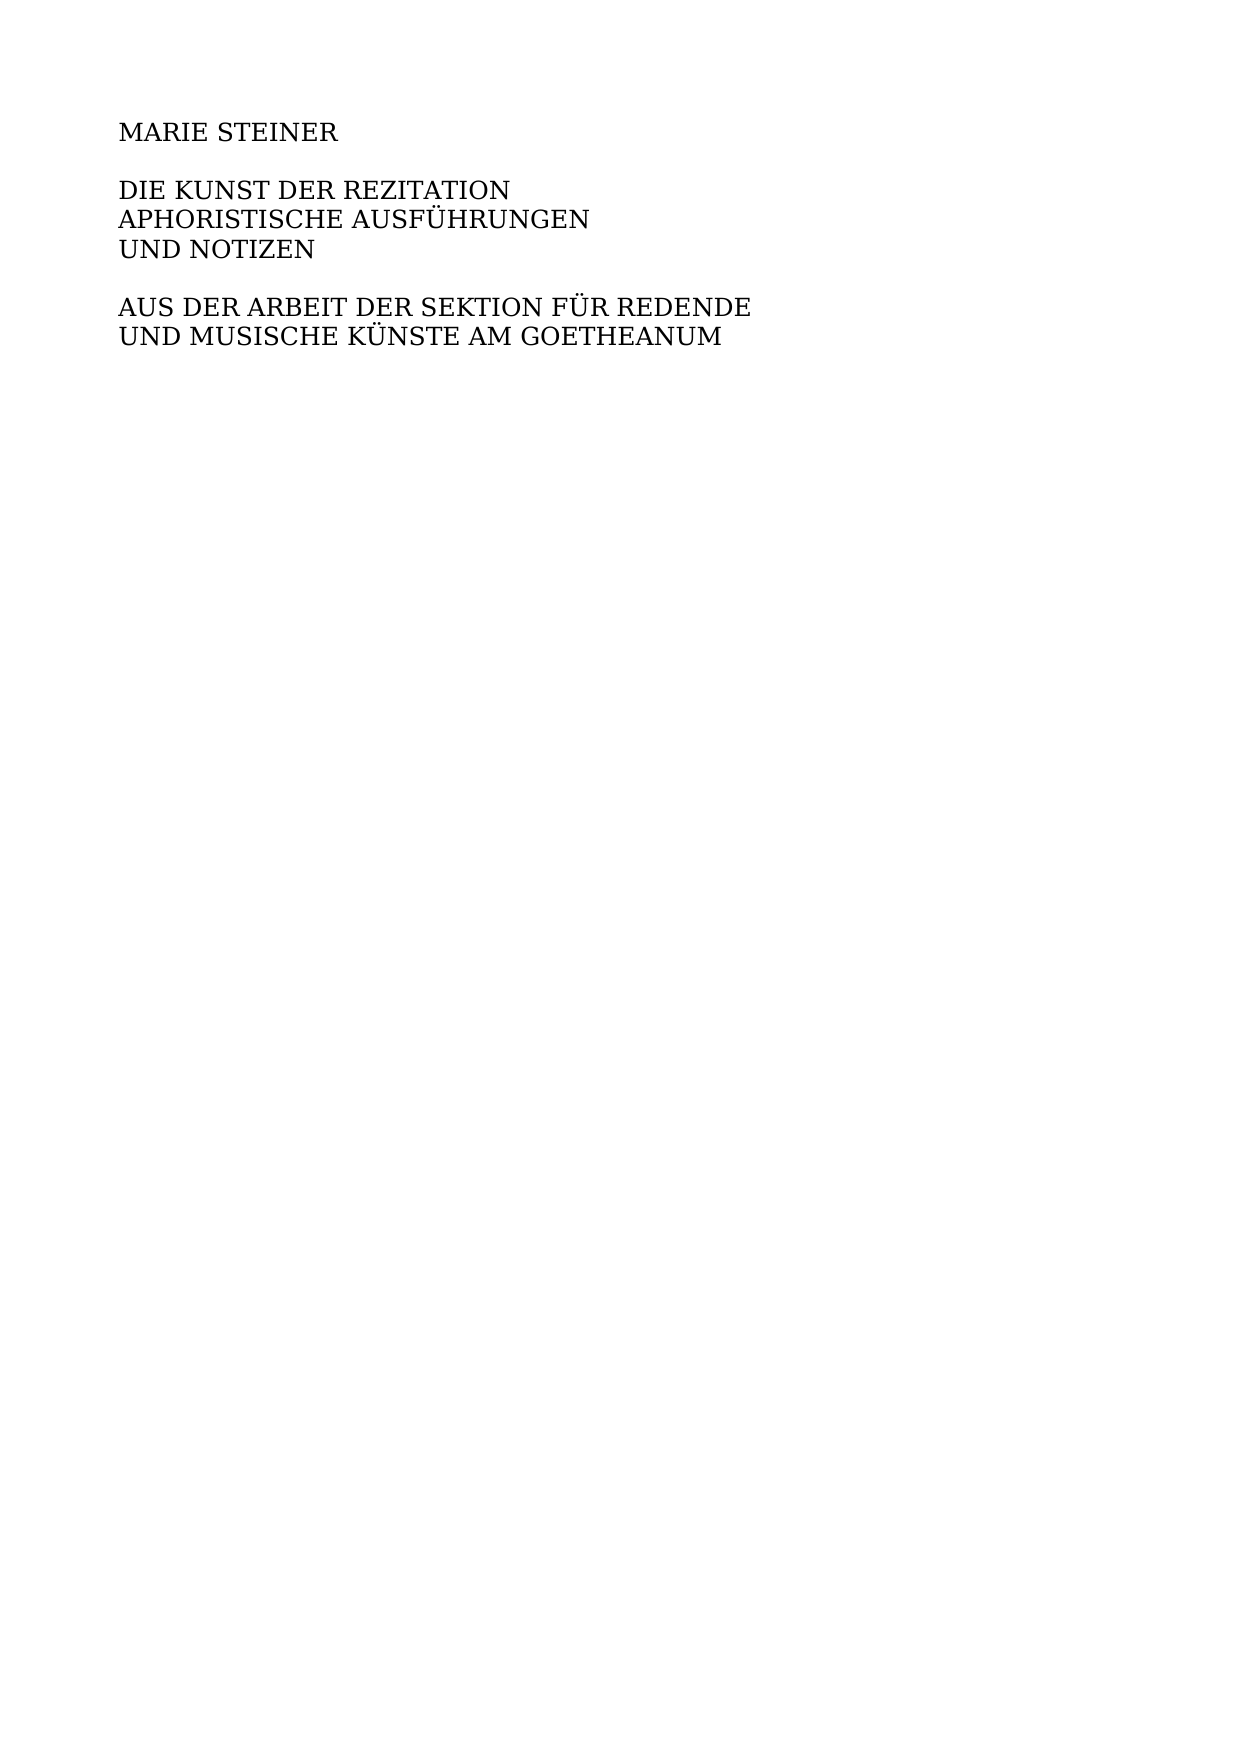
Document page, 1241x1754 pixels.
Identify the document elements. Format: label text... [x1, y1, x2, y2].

text MARIE STEINER [118, 118, 1122, 147]
text UND NOTIZEN [118, 235, 1122, 264]
text APHORISTISCHE AUSFÜHRUNGEN [118, 206, 1122, 235]
text DIE KUNST DER REZITATION [118, 176, 1122, 206]
text UND MUSISCHE KÜNSTE AM GOETHEANUM [118, 322, 1122, 351]
text AUS DER ARBEIT DER SEKTION FÜR REDENDE [118, 293, 1122, 322]
